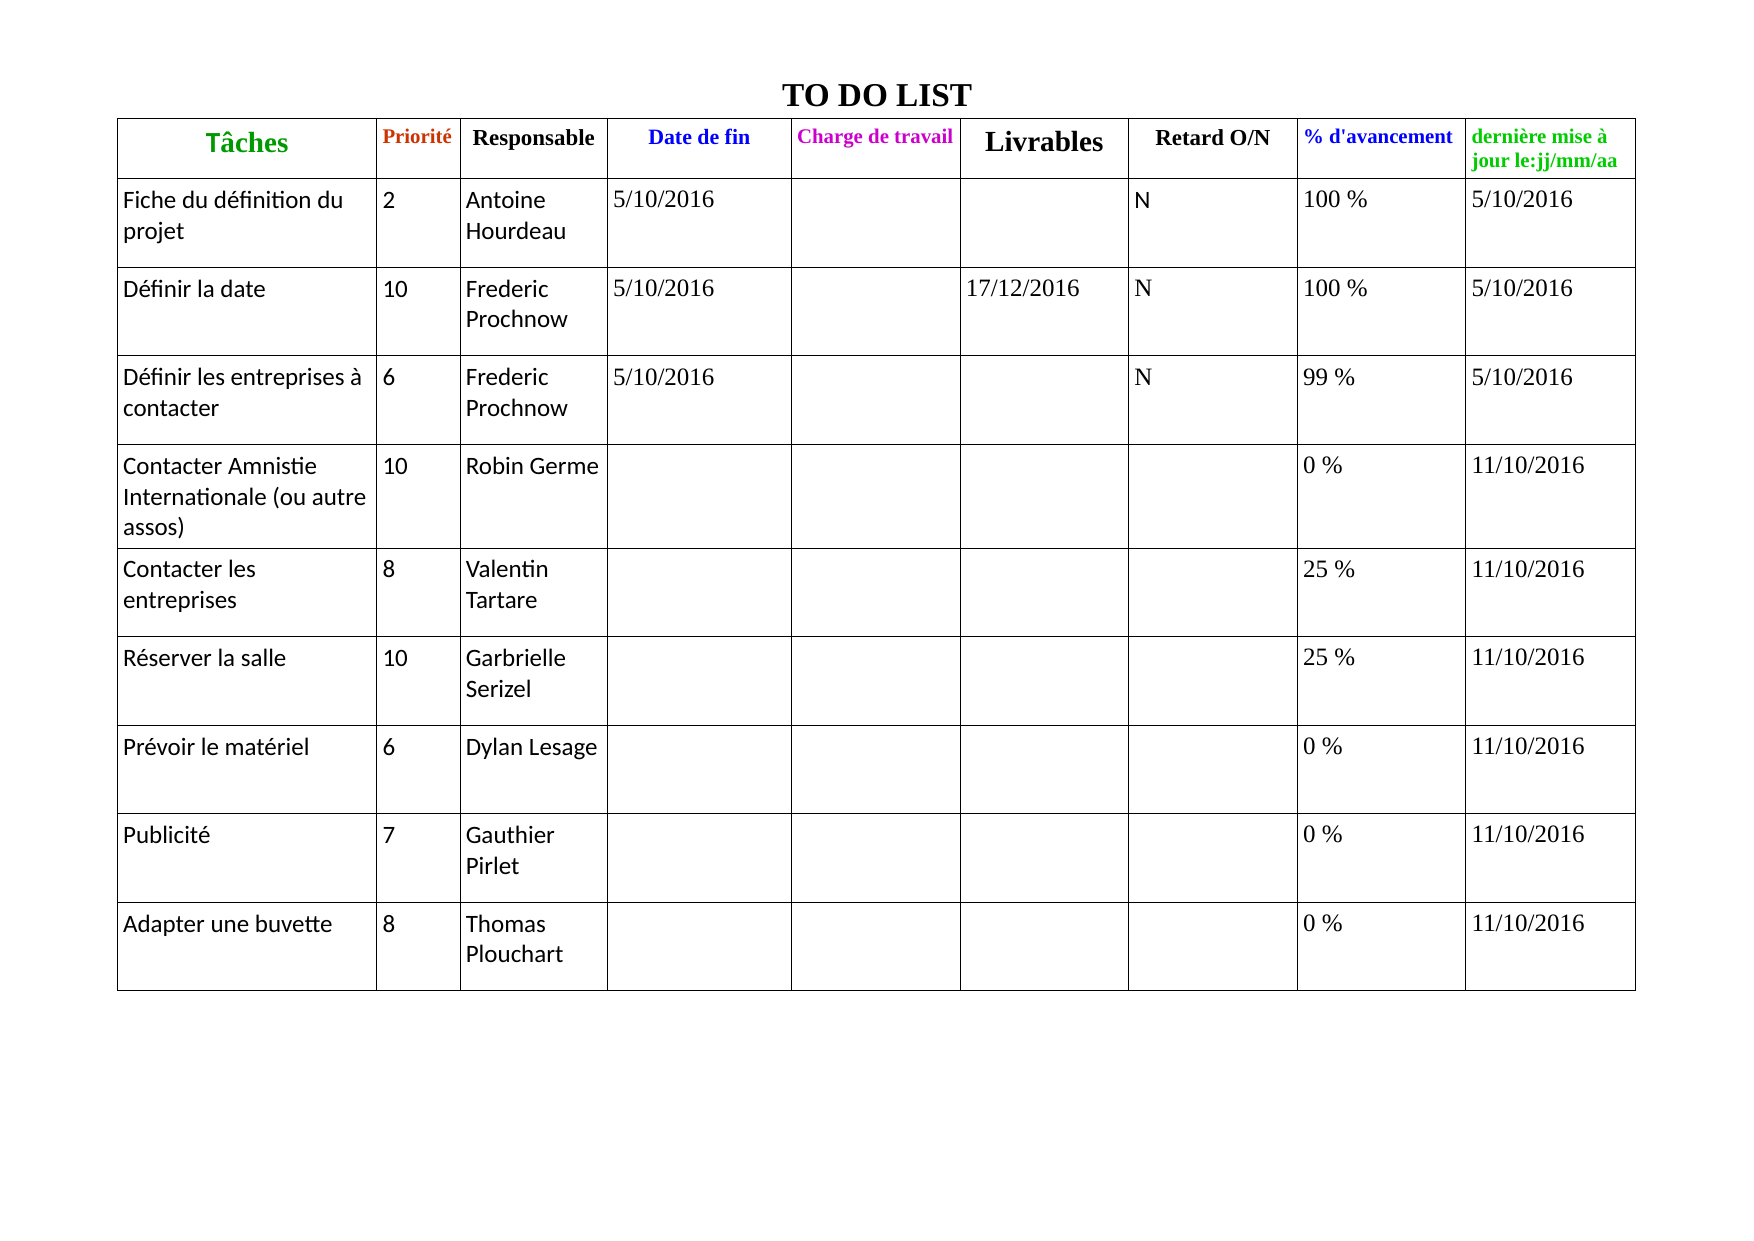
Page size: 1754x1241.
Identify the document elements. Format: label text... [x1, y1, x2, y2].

table_cell 10 [377, 445, 460, 547]
table_cell 6 [377, 726, 460, 813]
table_cell [792, 179, 960, 267]
table_cell 99 % [1298, 356, 1465, 444]
table_cell 11/10/2016 [1466, 549, 1635, 636]
table_cell Publicité [118, 814, 376, 902]
table_cell [1129, 445, 1297, 547]
table_header Tâches [118, 119, 376, 178]
table_cell 11/10/2016 [1466, 903, 1635, 990]
table_cell 5/10/2016 [608, 268, 791, 355]
table_cell Adapter une buvette [118, 903, 376, 990]
table_cell N [1129, 268, 1297, 355]
table_cell Contacter les entreprises [118, 549, 376, 636]
table_cell 11/10/2016 [1466, 637, 1635, 724]
table_cell Frederic Prochnow [461, 356, 607, 444]
table_cell 10 [377, 637, 460, 724]
table_cell Garbrielle Serizel [461, 637, 607, 724]
table_cell N [1129, 179, 1297, 267]
table_cell 7 [377, 814, 460, 902]
table_cell Frederic Prochnow [461, 268, 607, 355]
table_cell 0 % [1298, 445, 1465, 547]
table_cell [608, 549, 791, 636]
table_cell Contacter Amnistie Internationale (ou autre assos) [118, 445, 376, 547]
table_cell Valentin Tartare [461, 549, 607, 636]
table_cell [792, 268, 960, 355]
table_cell Robin Germe [461, 445, 607, 547]
table_header Charge de travail [792, 119, 960, 178]
table_cell 0 % [1298, 726, 1465, 813]
table_header Date de fin [608, 119, 791, 178]
table_cell [961, 445, 1128, 547]
table_cell 2 [377, 179, 460, 267]
table_cell [608, 814, 791, 902]
table_cell 25 % [1298, 549, 1465, 636]
table_cell [792, 356, 960, 444]
table_cell 17/12/2016 [961, 268, 1128, 355]
table_cell [961, 814, 1128, 902]
table_cell Thomas Plouchart [461, 903, 607, 990]
table_cell 6 [377, 356, 460, 444]
table_cell [608, 637, 791, 724]
table_cell [961, 179, 1128, 267]
table_cell Définir la date [118, 268, 376, 355]
table_cell 0 % [1298, 903, 1465, 990]
table_cell Fiche du définition du projet [118, 179, 376, 267]
table_cell [1129, 726, 1297, 813]
table_cell 100 % [1298, 268, 1465, 355]
table_cell Prévoir le matériel [118, 726, 376, 813]
table_cell [608, 903, 791, 990]
table_cell 100 % [1298, 179, 1465, 267]
table_cell 5/10/2016 [608, 356, 791, 444]
table_cell Réserver la salle [118, 637, 376, 724]
table_header Retard O/N [1129, 119, 1297, 178]
table_cell 11/10/2016 [1466, 445, 1635, 547]
table_cell [1129, 637, 1297, 724]
table_cell Antoine Hourdeau [461, 179, 607, 267]
table_cell [608, 445, 791, 547]
table_header dernière mise à jour le:jj/mm/aa [1466, 119, 1635, 178]
table_cell 0 % [1298, 814, 1465, 902]
table_cell [1129, 814, 1297, 902]
table_cell [792, 637, 960, 724]
table_cell 11/10/2016 [1466, 814, 1635, 902]
table_header Responsable [461, 119, 607, 178]
table_cell [792, 445, 960, 547]
table_cell [792, 903, 960, 990]
table_cell 5/10/2016 [1466, 268, 1635, 355]
table_header % d'avancement [1298, 119, 1465, 178]
table_header Livrables [961, 119, 1128, 178]
table_cell 25 % [1298, 637, 1465, 724]
table_cell Gauthier Pirlet [461, 814, 607, 902]
table_cell 11/10/2016 [1466, 726, 1635, 813]
table_cell 5/10/2016 [1466, 179, 1635, 267]
table_cell 5/10/2016 [608, 179, 791, 267]
table_cell 8 [377, 549, 460, 636]
table_cell 5/10/2016 [1466, 356, 1635, 444]
table_cell [961, 549, 1128, 636]
table_cell [792, 549, 960, 636]
table_cell [792, 726, 960, 813]
table_cell N [1129, 356, 1297, 444]
table_cell Définir les entreprises à contacter [118, 356, 376, 444]
table_cell [961, 637, 1128, 724]
table_cell Dylan Lesage [461, 726, 607, 813]
table_cell [1129, 549, 1297, 636]
table_cell [1129, 903, 1297, 990]
table_cell [961, 903, 1128, 990]
table_cell [792, 814, 960, 902]
table_cell [608, 726, 791, 813]
table_cell 10 [377, 268, 460, 355]
table_cell 8 [377, 903, 460, 990]
table_cell [961, 726, 1128, 813]
table_cell [961, 356, 1128, 444]
table_header Priorité [377, 119, 460, 178]
